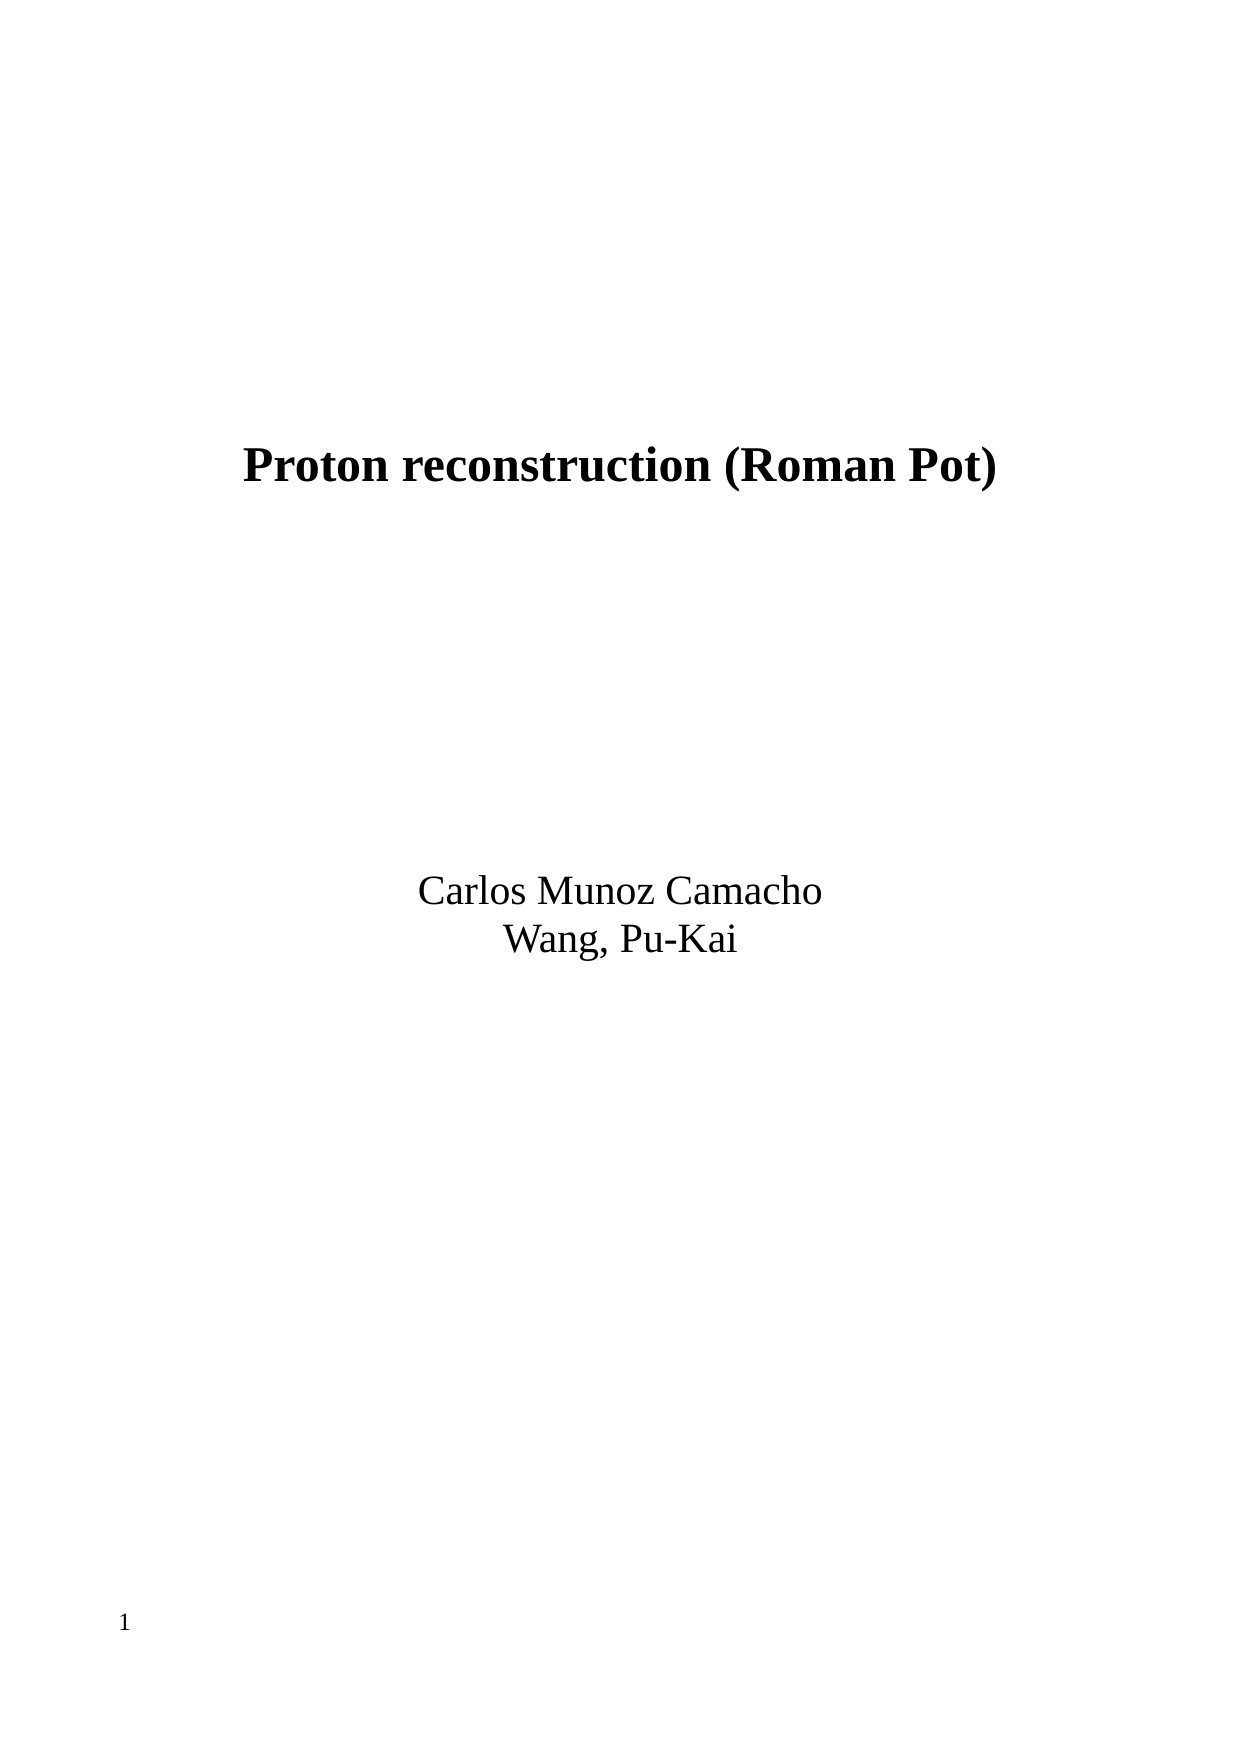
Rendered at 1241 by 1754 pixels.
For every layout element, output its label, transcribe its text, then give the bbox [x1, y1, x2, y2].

text Wang, Pu-Kai [118, 913, 1122, 961]
text Proton reconstruction (Roman Pot) [118, 434, 1122, 492]
text Carlos Munoz Camacho [118, 866, 1122, 913]
